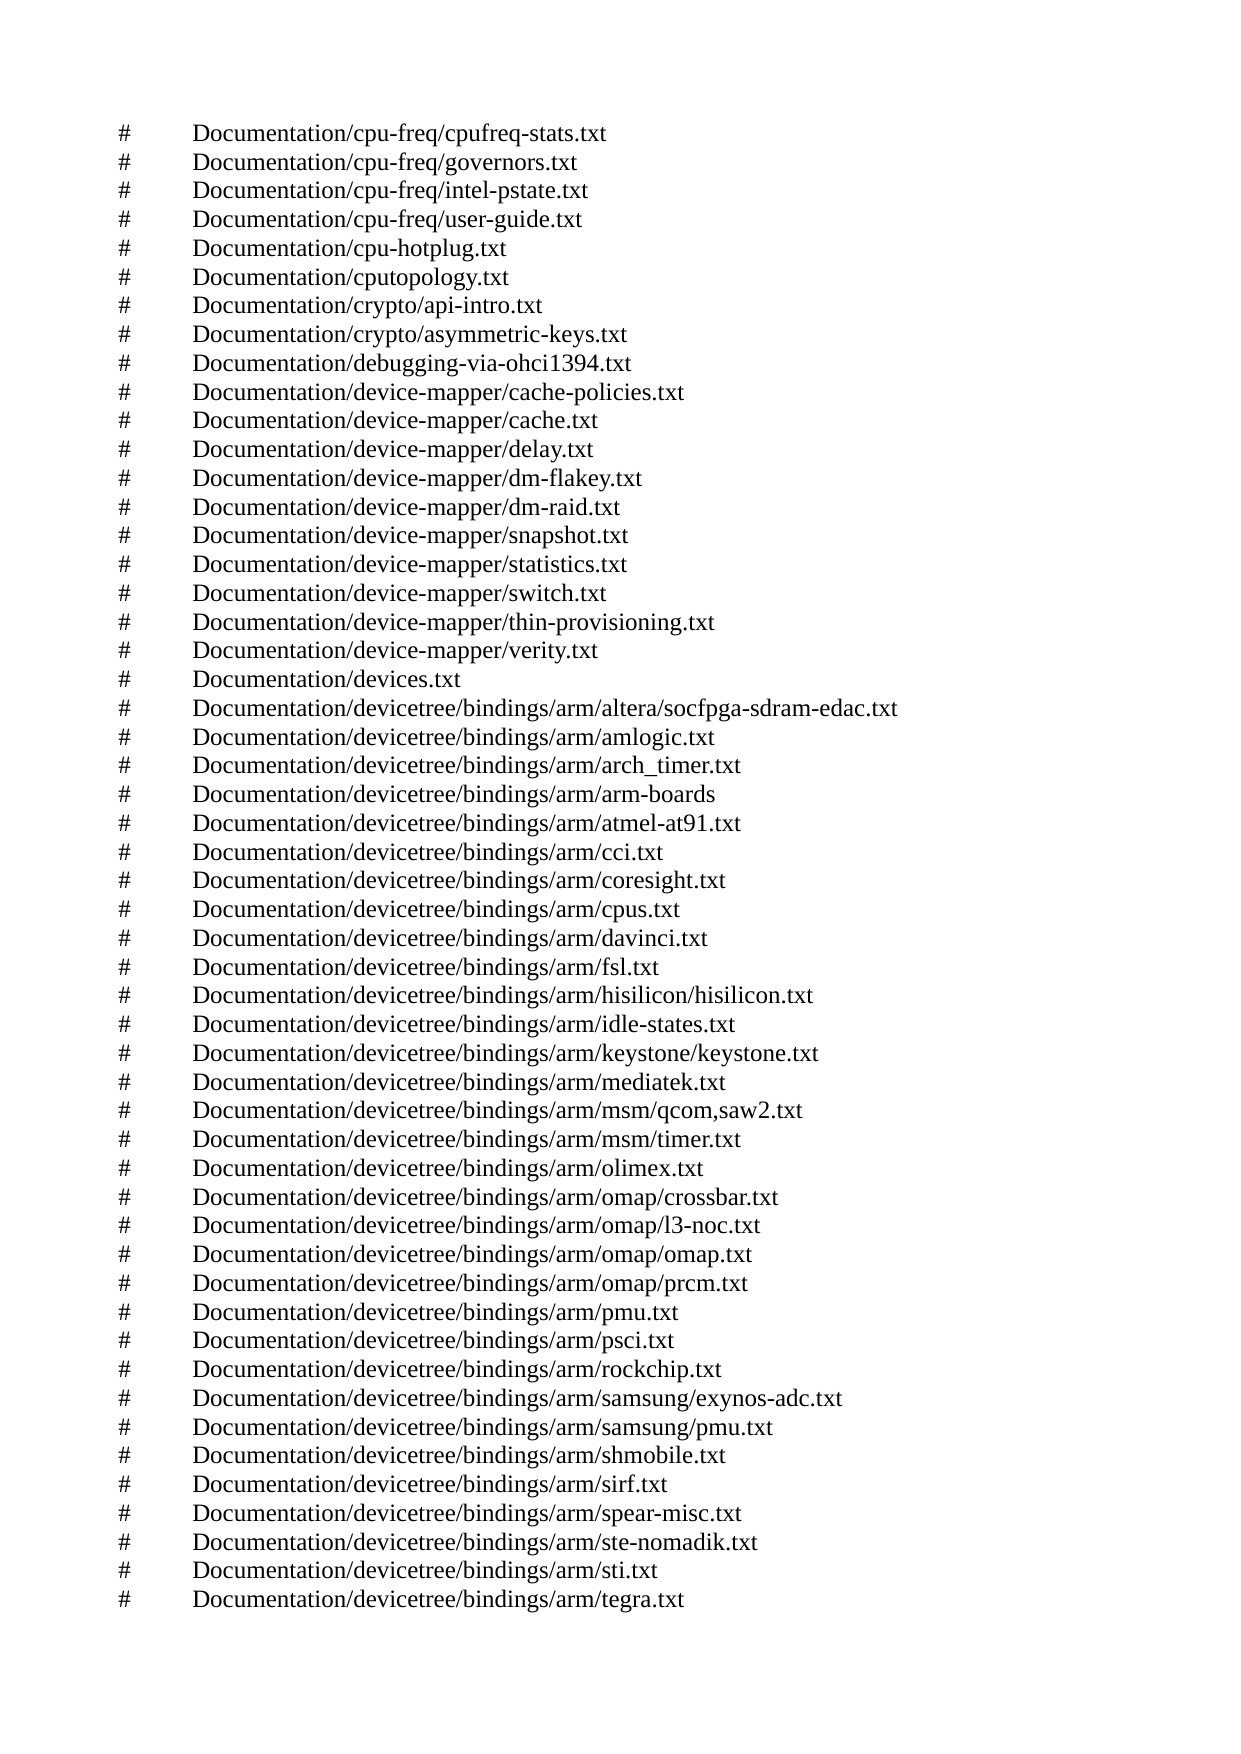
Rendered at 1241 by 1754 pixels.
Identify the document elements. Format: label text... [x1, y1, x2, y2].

text # Documentation/devicetree/bindings/arm/msm/timer.txt [118, 1124, 1122, 1153]
text # Documentation/devicetree/bindings/arm/sti.txt [118, 1556, 1122, 1584]
text # Documentation/devicetree/bindings/arm/mediatek.txt [118, 1067, 1122, 1096]
text # Documentation/cpu-freq/governors.txt [118, 147, 1122, 176]
text # Documentation/device-mapper/dm-raid.txt [118, 492, 1122, 521]
text # Documentation/devicetree/bindings/arm/cpus.txt [118, 894, 1122, 923]
text # Documentation/device-mapper/snapshot.txt [118, 521, 1122, 549]
text # Documentation/devicetree/bindings/arm/msm/qcom,saw2.txt [118, 1096, 1122, 1124]
text # Documentation/devicetree/bindings/arm/sirf.txt [118, 1469, 1122, 1498]
text # Documentation/devicetree/bindings/arm/keystone/keystone.txt [118, 1038, 1122, 1067]
text # Documentation/devicetree/bindings/arm/omap/l3-noc.txt [118, 1211, 1122, 1239]
text # Documentation/device-mapper/delay.txt [118, 434, 1122, 463]
text # Documentation/debugging-via-ohci1394.txt [118, 348, 1122, 377]
text # Documentation/devicetree/bindings/arm/rockchip.txt [118, 1354, 1122, 1383]
text # Documentation/devicetree/bindings/arm/olimex.txt [118, 1153, 1122, 1182]
text # Documentation/devicetree/bindings/arm/shmobile.txt [118, 1441, 1122, 1469]
text # Documentation/devicetree/bindings/arm/amlogic.txt [118, 722, 1122, 751]
text # Documentation/cputopology.txt [118, 262, 1122, 291]
text # Documentation/cpu-freq/user-guide.txt [118, 204, 1122, 233]
text # Documentation/device-mapper/verity.txt [118, 636, 1122, 664]
text # Documentation/devicetree/bindings/arm/omap/crossbar.txt [118, 1182, 1122, 1211]
text # Documentation/devicetree/bindings/arm/arm-boards [118, 779, 1122, 808]
text # Documentation/crypto/api-intro.txt [118, 291, 1122, 319]
text # Documentation/cpu-freq/cpufreq-stats.txt [118, 118, 1122, 147]
text # Documentation/devicetree/bindings/arm/psci.txt [118, 1326, 1122, 1354]
text # Documentation/devicetree/bindings/arm/omap/prcm.txt [118, 1268, 1122, 1297]
text # Documentation/devicetree/bindings/arm/atmel-at91.txt [118, 808, 1122, 837]
text # Documentation/device-mapper/thin-provisioning.txt [118, 607, 1122, 636]
text # Documentation/device-mapper/cache.txt [118, 406, 1122, 434]
text # Documentation/crypto/asymmetric-keys.txt [118, 319, 1122, 348]
text # Documentation/devicetree/bindings/arm/omap/omap.txt [118, 1239, 1122, 1268]
text # Documentation/devicetree/bindings/arm/altera/socfpga-sdram-edac.txt [118, 693, 1122, 722]
text # Documentation/devicetree/bindings/arm/coresight.txt [118, 866, 1122, 894]
text # Documentation/devicetree/bindings/arm/ste-nomadik.txt [118, 1527, 1122, 1556]
text # Documentation/devicetree/bindings/arm/fsl.txt [118, 952, 1122, 981]
text # Documentation/device-mapper/cache-policies.txt [118, 377, 1122, 406]
text # Documentation/devicetree/bindings/arm/samsung/pmu.txt [118, 1412, 1122, 1441]
text # Documentation/devicetree/bindings/arm/cci.txt [118, 837, 1122, 866]
text # Documentation/devicetree/bindings/arm/tegra.txt [118, 1584, 1122, 1613]
text # Documentation/devicetree/bindings/arm/samsung/exynos-adc.txt [118, 1383, 1122, 1412]
text # Documentation/cpu-hotplug.txt [118, 233, 1122, 262]
text # Documentation/devicetree/bindings/arm/idle-states.txt [118, 1009, 1122, 1038]
text # Documentation/devices.txt [118, 664, 1122, 693]
text # Documentation/devicetree/bindings/arm/davinci.txt [118, 923, 1122, 952]
text # Documentation/device-mapper/statistics.txt [118, 549, 1122, 578]
text # Documentation/devicetree/bindings/arm/spear-misc.txt [118, 1498, 1122, 1527]
text # Documentation/cpu-freq/intel-pstate.txt [118, 176, 1122, 204]
text # Documentation/devicetree/bindings/arm/pmu.txt [118, 1297, 1122, 1326]
text # Documentation/device-mapper/switch.txt [118, 578, 1122, 607]
text # Documentation/device-mapper/dm-flakey.txt [118, 463, 1122, 492]
text # Documentation/devicetree/bindings/arm/hisilicon/hisilicon.txt [118, 981, 1122, 1009]
text # Documentation/devicetree/bindings/arm/arch_timer.txt [118, 751, 1122, 779]
